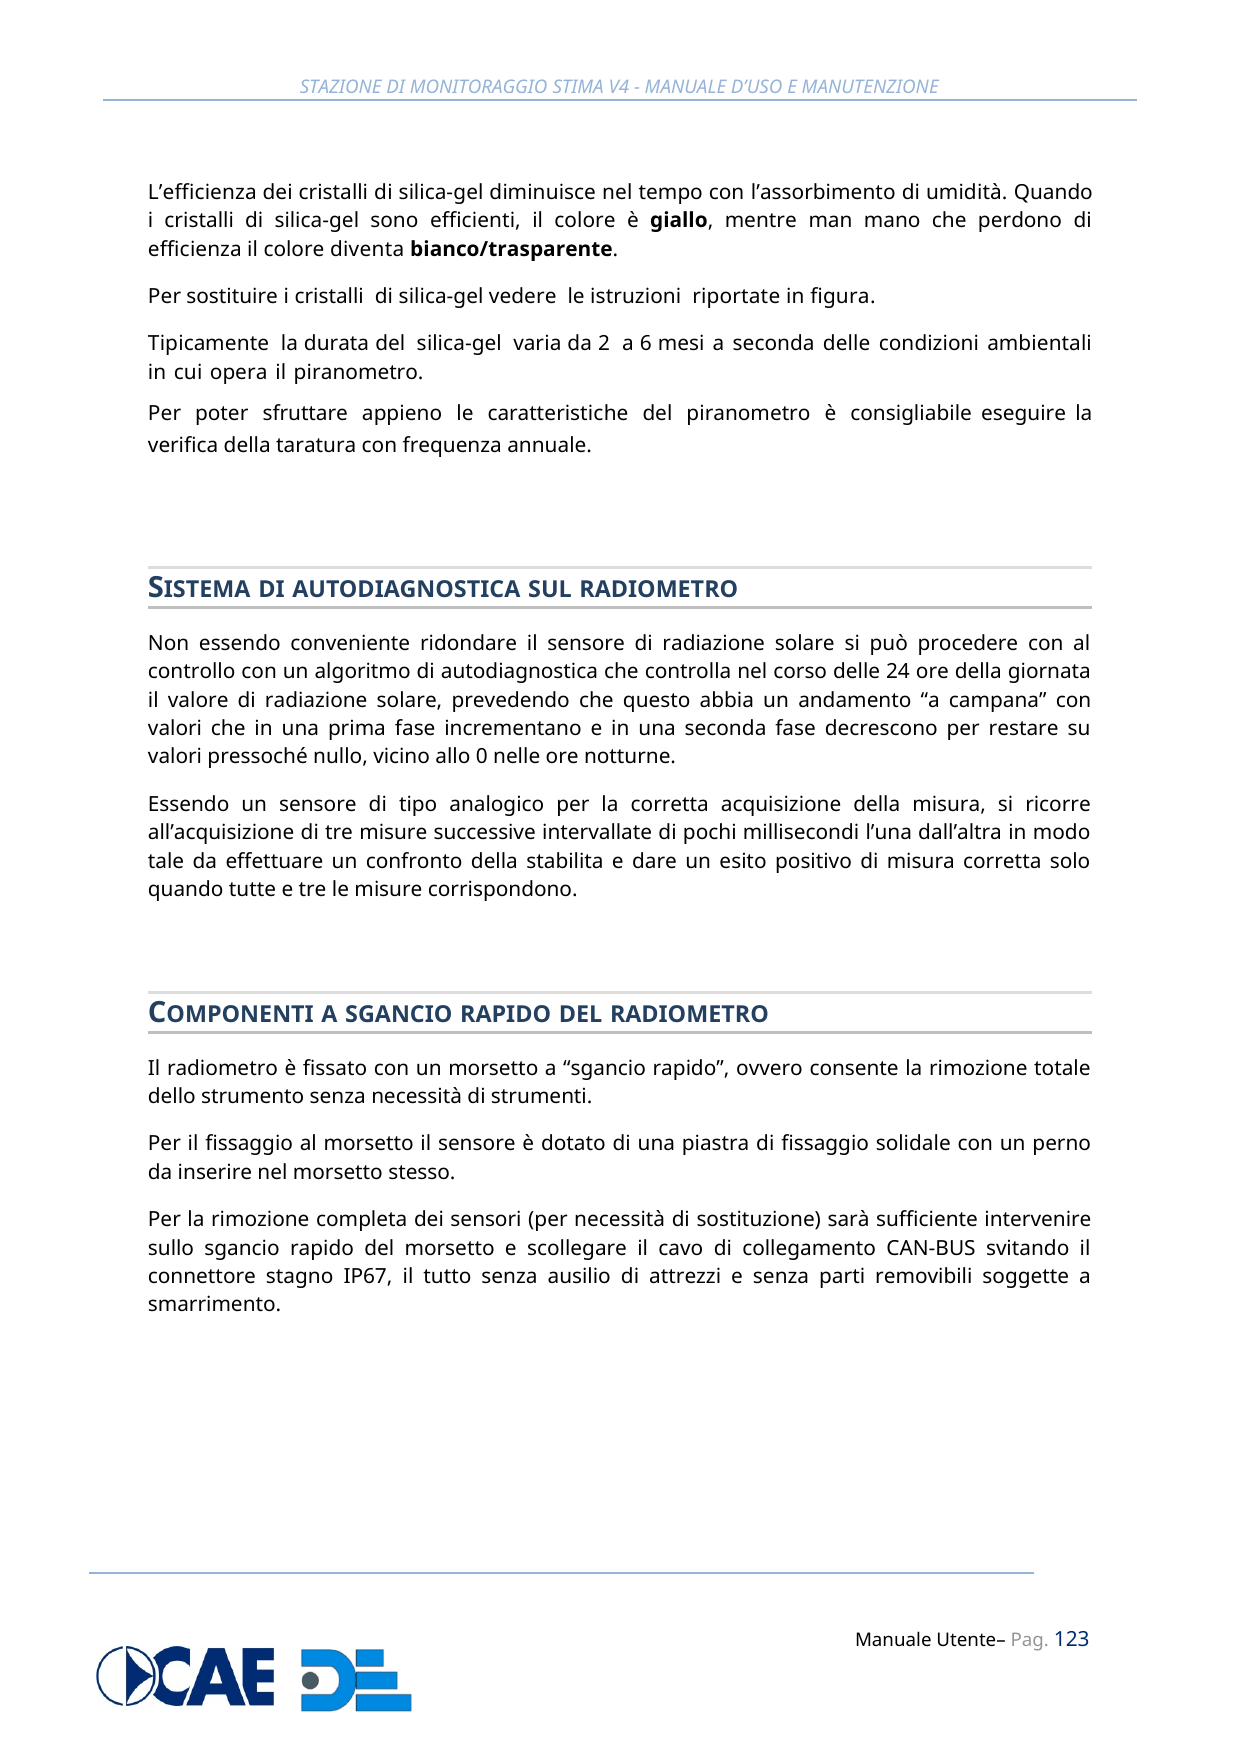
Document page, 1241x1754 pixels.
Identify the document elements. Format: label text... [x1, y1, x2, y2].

subtitle Componenti a sgancio rapido del radiometro [148, 994, 1092, 1031]
text Per il fissaggio al morsetto il sensore è dotato di una piastra di fissaggio solidale con un perno da inserire nel morsetto stesso. [148, 1128, 1092, 1185]
text L’efficienza dei cristalli di silica-gel diminuisce nel tempo con l’assorbimento di umidità. Quando i cristalli di silica-gel sono efficienti, il colore è giallo, mentre man mano che perdono di efficienza il colore diventa bianco/trasparente. [148, 177, 1092, 262]
text Il radiometro è fissato con un morsetto a “sgancio rapido”, ovvero consente la rimozione totale dello strumento senza necessità di strumenti. [148, 1053, 1092, 1110]
text Per la rimozione completa dei sensori (per necessità di sostituzione) sarà sufficiente intervenire sullo sgancio rapido del morsetto e scollegare il cavo di collegamento CAN-BUS svitando il connettore stagno IP67, il tutto senza ausilio di attrezzi e senza parti removibili soggette a smarrimento. [148, 1204, 1092, 1318]
text Tipicamente la durata del silica-gel varia da 2 a 6 mesi a seconda delle condizioni ambientali in cui opera il piranometro. [148, 328, 1092, 385]
text Per sostituire i cristalli di silica-gel vedere le istruzioni riportate in figura. [148, 281, 1092, 310]
text Essendo un sensore di tipo analogico per la corretta acquisizione della misura, si ricorre all’acquisizione di tre misure successive intervallate di pochi millisecondi l’una dall’altra in modo tale da effettuare un confronto della stabilita e dare un esito positivo di misura corretta solo quando tutte e tre le misure corrispondono. [148, 789, 1092, 903]
text Per poter sfruttare appieno le caratteristiche del piranometro è consigliabile eseguire la verifica della taratura con frequenza annuale. [148, 398, 1092, 459]
text Non essendo conveniente ridondare il sensore di radiazione solare si può procedere con al controllo con un algoritmo di autodiagnostica che controlla nel corso delle 24 ore della giornata il valore di radiazione solare, prevedendo che questo abbia un andamento “a campana” con valori che in una prima fase incrementano e in una seconda fase decrescono per restare su valori pressoché nullo, vicino allo 0 nelle ore notturne. [148, 628, 1092, 770]
subtitle Sistema di autodiagnostica sul radiometro [148, 569, 1092, 606]
